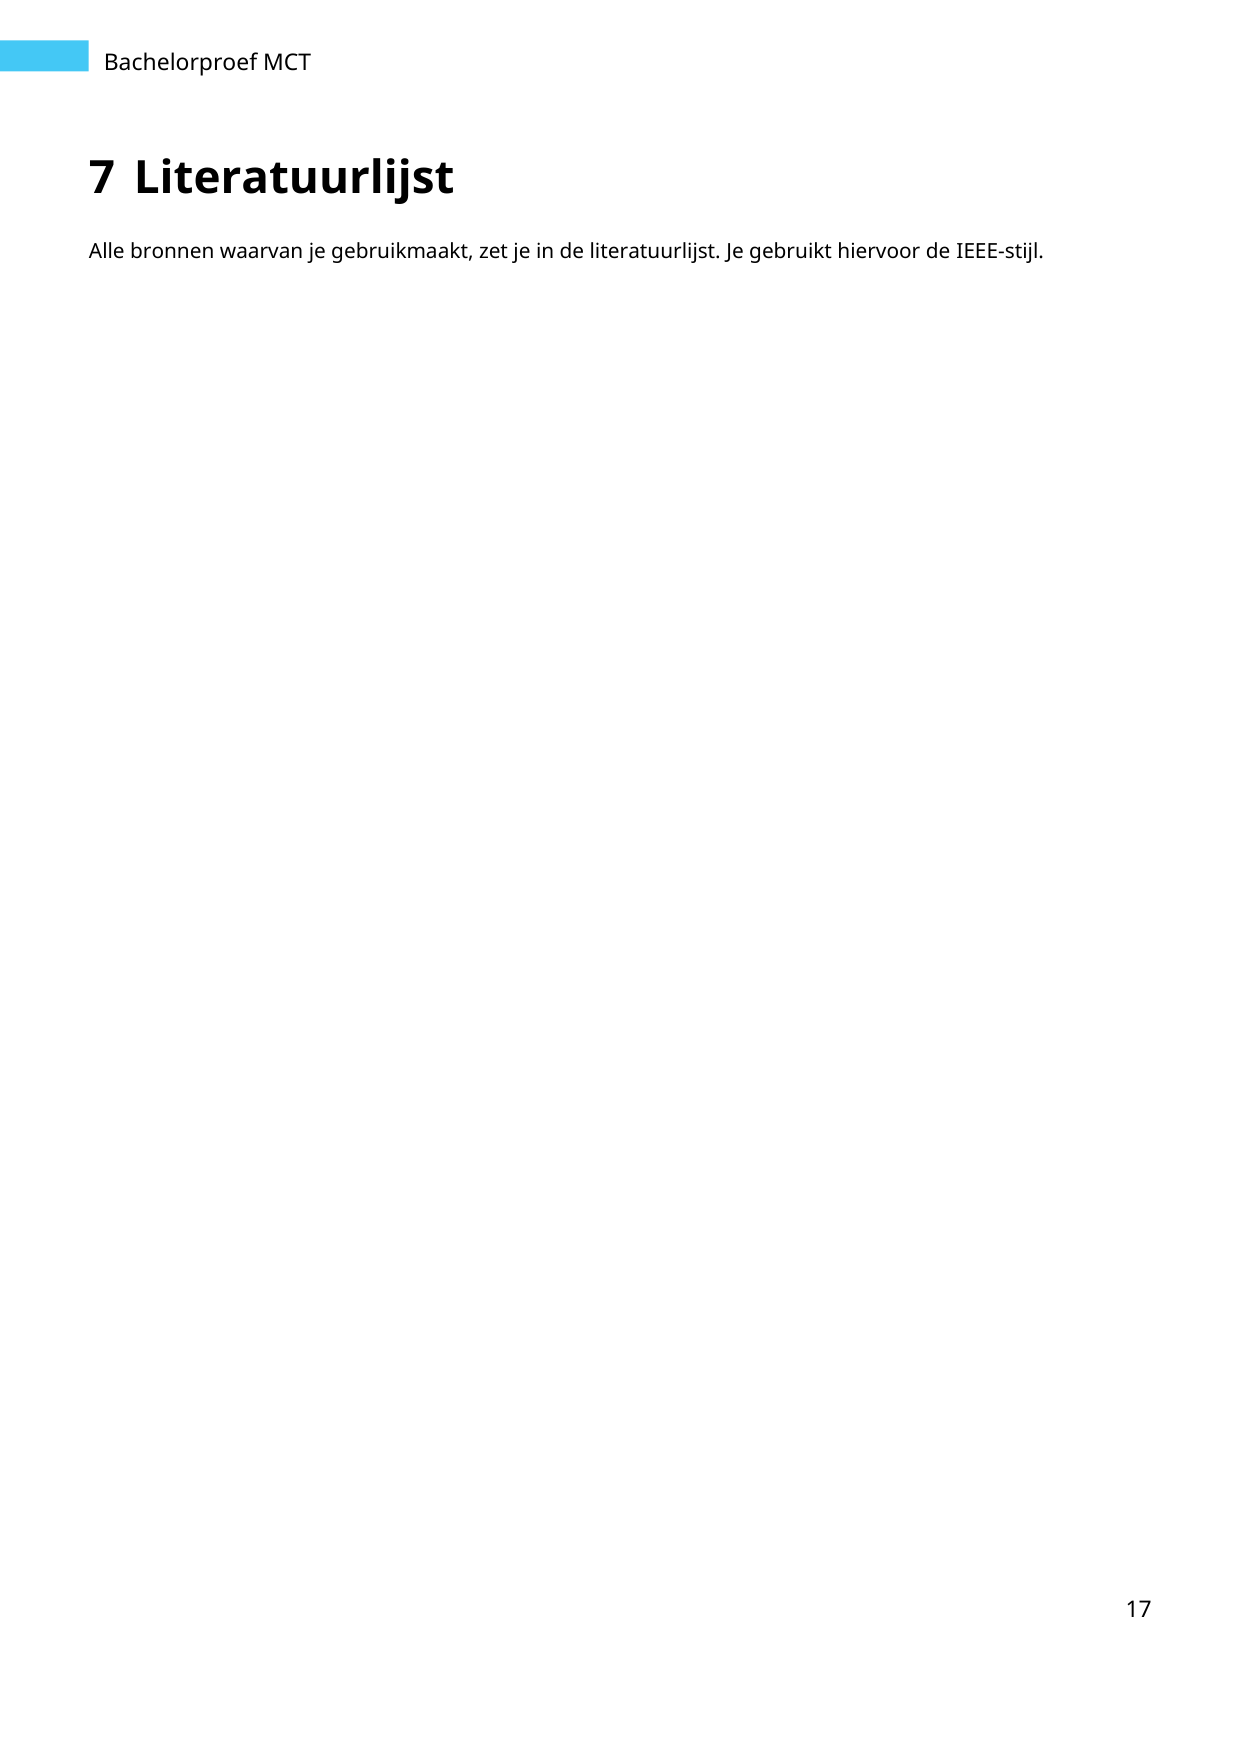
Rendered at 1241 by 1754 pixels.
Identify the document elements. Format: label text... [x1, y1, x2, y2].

text Alle bronnen waarvan je gebruikmaakt, zet je in de literatuurlijst. Je gebruikt hiervoor de IEEE-stijl. [89, 237, 1152, 265]
subtitle Literatuurlijst [89, 144, 1152, 207]
